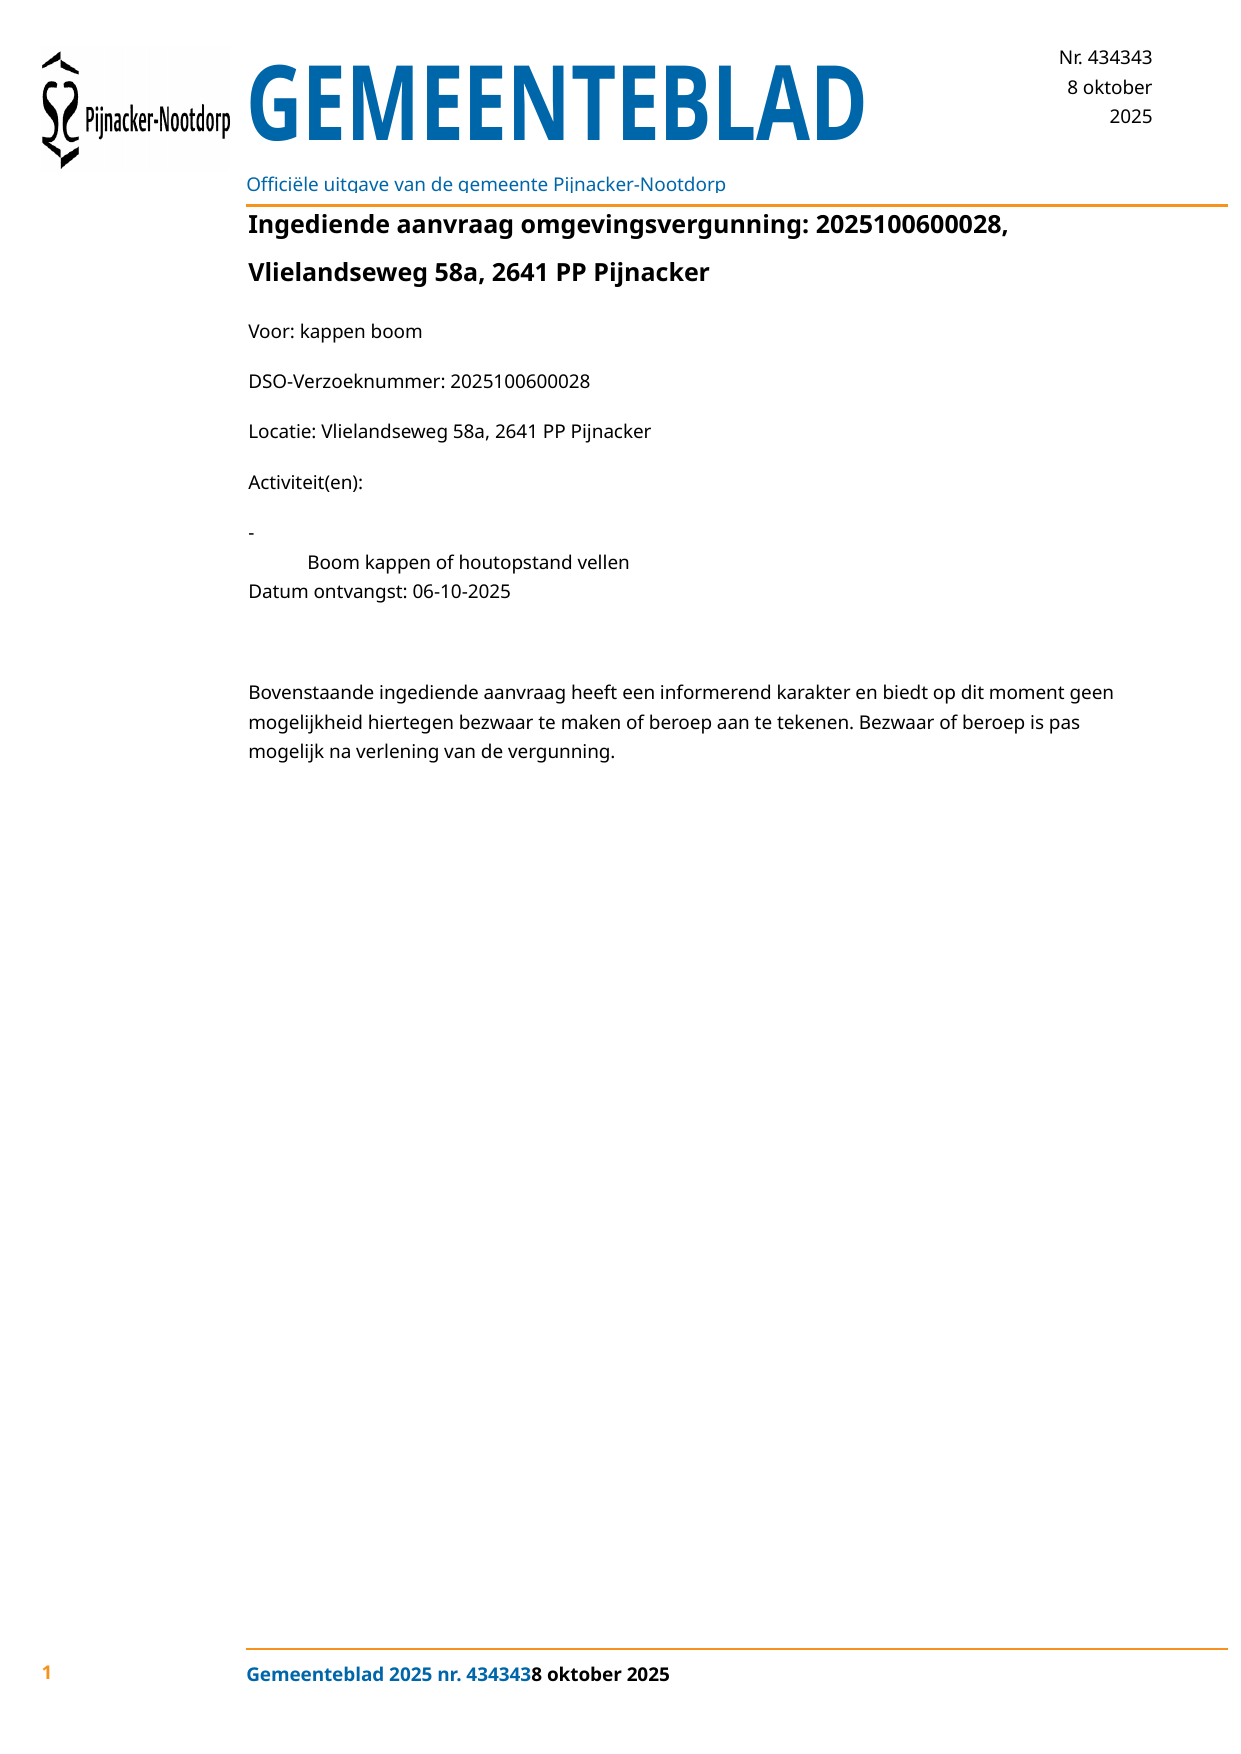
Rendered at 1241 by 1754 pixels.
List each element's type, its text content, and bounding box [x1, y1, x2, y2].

picture [41, 47, 231, 172]
text DSO-Verzoeknummer: 2025100600028 [248, 368, 1152, 394]
text Voor: kappen boom [248, 318, 1152, 344]
list Boom kappen of houtopstand vellen [248, 549, 1152, 575]
text Ingediende aanvraag omgevingsvergunning: 2025100600028, Vlielandseweg 58a, 2641 PP Pijnacker [248, 207, 1152, 288]
text Locatie: Vlielandseweg 58a, 2641 PP Pijnacker [248, 419, 1152, 444]
text Datum ontvangst: 06-10-2025 [248, 579, 1152, 604]
text Bovenstaande ingediende aanvraag heeft een informerend karakter en biedt op dit moment geen mogelijkheid hiertegen bezwaar te maken of beroep aan te tekenen. Bezwaar of beroep is pas mogelijk na verlening van de vergunning. [248, 679, 1152, 764]
text Activiteit(en): [248, 469, 1152, 495]
